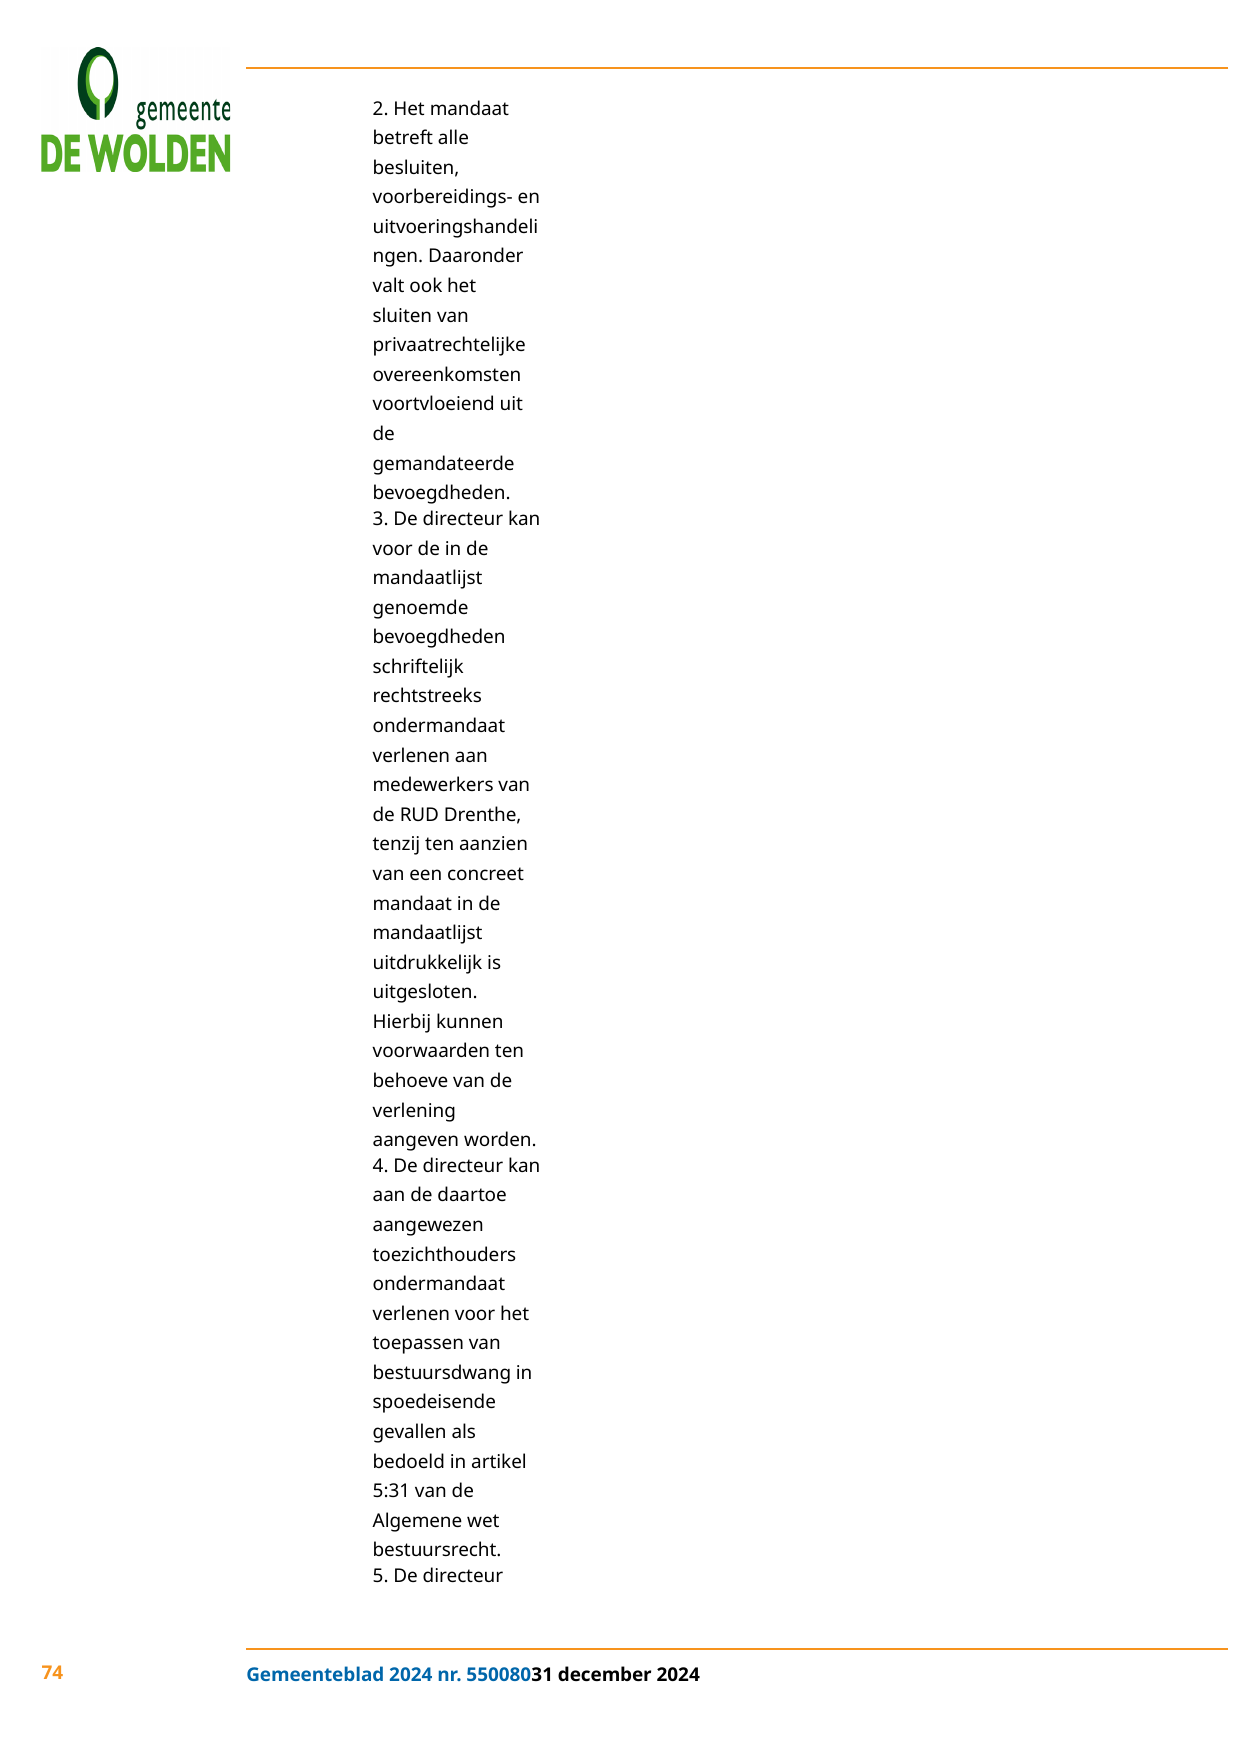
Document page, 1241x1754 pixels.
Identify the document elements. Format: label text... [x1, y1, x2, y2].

table_cell [892, 95, 1027, 505]
table_cell [892, 505, 1027, 1152]
table_cell [675, 95, 892, 505]
table_cell [248, 95, 372, 505]
table_cell [675, 505, 892, 1152]
table_cell [675, 1563, 892, 1588]
table_cell [1027, 505, 1152, 1152]
table_cell [248, 1152, 372, 1562]
table_cell [892, 1152, 1027, 1562]
table_cell [675, 1152, 892, 1562]
table_cell [1027, 95, 1152, 505]
table_cell [540, 1563, 675, 1588]
table_cell [248, 1563, 372, 1588]
table_cell [540, 1152, 675, 1562]
table_cell [892, 1563, 1027, 1588]
picture [41, 47, 231, 172]
table_cell [540, 505, 675, 1152]
table_cell [1027, 1152, 1152, 1562]
table_cell [248, 505, 372, 1152]
table_cell 3. De directeur kan voor de in de mandaatlijst genoemde bevoegdheden schriftelijk rechtstreeks ondermandaat verlenen aan medewerkers van de RUD Drenthe, tenzij ten aanzien van een concreet mandaat in de mandaatlijst uitdrukkelijk is uitgesloten. Hierbij kunnen voorwaarden ten behoeve van de verlening aangeven worden. [373, 505, 540, 1152]
table_cell [540, 95, 675, 505]
table_cell [1027, 1563, 1152, 1588]
table_cell 4. De directeur kan aan de daartoe aangewezen toezichthouders ondermandaat verlenen voor het toepassen van bestuursdwang in spoedeisende gevallen als bedoeld in artikel 5:31 van de Algemene wet bestuursrecht. [373, 1152, 540, 1562]
table_cell 2. Het mandaat betreft alle besluiten, voorbereidings- en uitvoeringshandelingen. Daaronder valt ook het sluiten van privaatrechtelijke overeenkomsten voortvloeiend uit de gemandateerde bevoegdheden. [373, 95, 540, 505]
table_cell 5. De directeur [373, 1563, 540, 1588]
